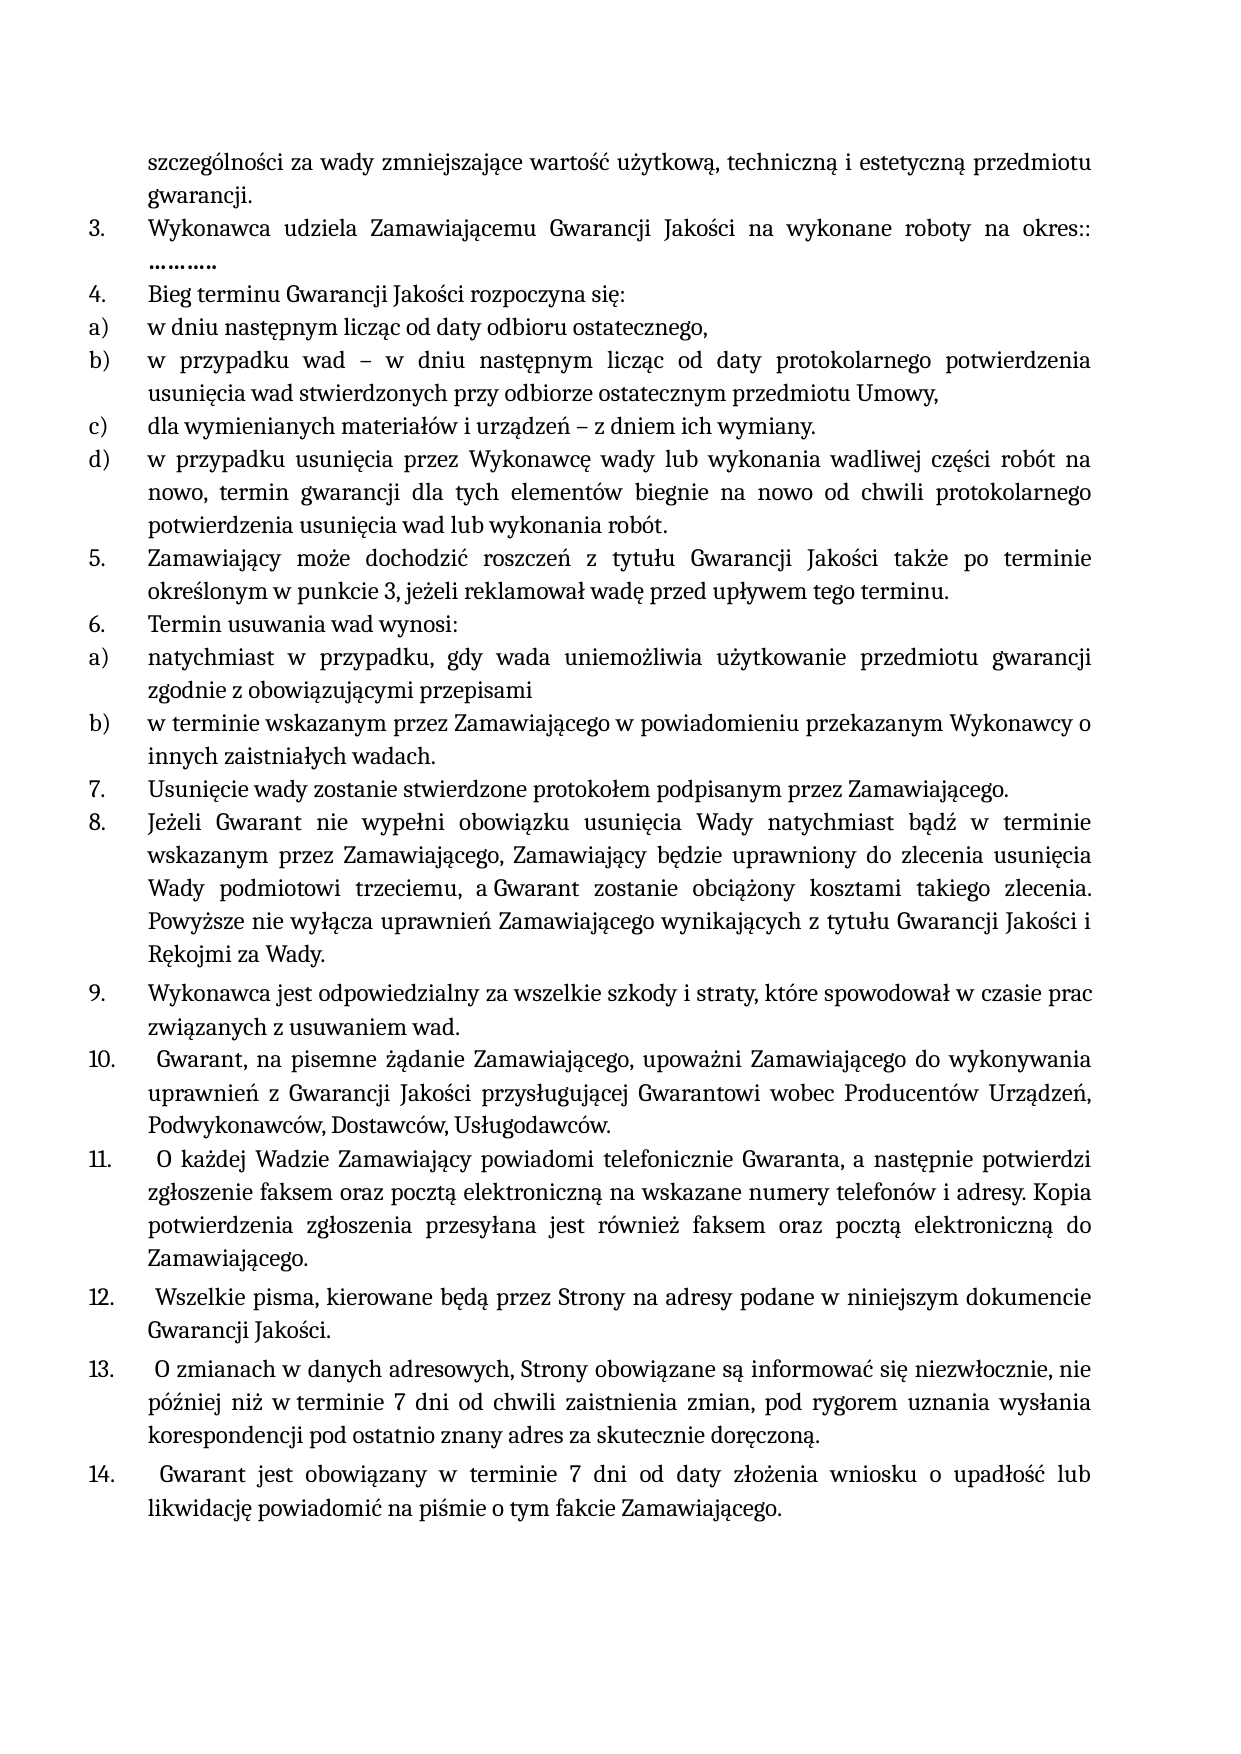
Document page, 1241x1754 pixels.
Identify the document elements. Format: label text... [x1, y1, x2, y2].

text a) natychmiast w przypadku, gdy wada uniemożliwia użytkowanie przedmiotu gwarancji zgodnie z obowiązującymi przepisami [88, 643, 1093, 705]
text a) w dniu następnym licząc od daty odbioru ostatecznego, [88, 313, 1093, 341]
text b) w terminie wskazanym przez Zamawiającego w powiadomieniu przekazanym Wykonawcy o innych zaistniałych wadach. [88, 709, 1093, 771]
text 4. Bieg terminu Gwarancji Jakości rozpoczyna się: [88, 280, 1093, 308]
text 7. Usunięcie wady zostanie stwierdzone protokołem podpisanym przez Zamawiającego. [88, 775, 1093, 804]
text 8. Jeżeli Gwarant nie wypełni obowiązku usunięcia Wady natychmiast bądź w terminie wskazanym przez Zamawiającego, Zamawiający będzie uprawniony do zlecenia usunięcia Wady podmiotowi trzeciemu, a Gwarant zostanie obciążony kosztami takiego zlecenia. Powyższe nie wyłącza uprawnień Zamawiającego wynikających z tytułu Gwarancji Jakości i Rękojmi za Wady. [88, 808, 1093, 969]
text 5. Zamawiający może dochodzić roszczeń z tytułu Gwarancji Jakości także po terminie określonym w punkcie 3, jeżeli reklamował wadę przed upływem tego terminu. [88, 544, 1093, 606]
text 11. O każdej Wadzie Zamawiający powiadomi telefonicznie Gwaranta, a następnie potwierdzi zgłoszenie faksem oraz pocztą elektroniczną na wskazane numery telefonów i adresy. Kopia potwierdzenia zgłoszenia przesyłana jest również faksem oraz pocztą elektroniczną do Zamawiającego. [88, 1144, 1093, 1272]
text 13. O zmianach w danych adresowych, Strony obowiązane są informować się niezwłocznie, nie później niż w terminie 7 dni od chwili zaistnienia zmian, pod rygorem uznania wysłania korespondencji pod ostatnio znany adres za skutecznie doręczoną. [88, 1355, 1093, 1450]
text 9. Wykonawca jest odpowiedzialny za wszelkie szkody i straty, które spowodował w czasie prac związanych z usuwaniem wad. [88, 979, 1093, 1041]
text 14. Gwarant jest obowiązany w terminie 7 dni od daty złożenia wniosku o upadłość lub likwidację powiadomić na piśmie o tym fakcie Zamawiającego. [88, 1460, 1093, 1522]
text c) dla wymienianych materiałów i urządzeń – z dniem ich wymiany. [88, 412, 1093, 441]
text szczególności za wady zmniejszające wartość użytkową, techniczną i estetyczną przedmiotu gwarancji. [88, 148, 1093, 209]
text b) w przypadku wad – w dniu następnym licząc od daty protokolarnego potwierdzenia usunięcia wad stwierdzonych przy odbiorze ostatecznym przedmiotu Umowy, [88, 346, 1093, 407]
text 3. Wykonawca udziela Zamawiającemu Gwarancji Jakości na wykonane roboty na okres:: ……….. [88, 214, 1093, 275]
text 6. Termin usuwania wad wynosi: [88, 610, 1093, 639]
text d) w przypadku usunięcia przez Wykonawcę wady lub wykonania wadliwej części robót na nowo, termin gwarancji dla tych elementów biegnie na nowo od chwili protokolarnego potwierdzenia usunięcia wad lub wykonania robót. [88, 445, 1093, 539]
text 10. Gwarant, na pisemne żądanie Zamawiającego, upoważni Zamawiającego do wykonywania uprawnień z Gwarancji Jakości przysługującej Gwarantowi wobec Producentów Urządzeń, Podwykonawców, Dostawców, Usługodawców. [88, 1045, 1093, 1140]
text 12. Wszelkie pisma, kierowane będą przez Strony na adresy podane w niniejszym dokumencie Gwarancji Jakości. [88, 1283, 1093, 1344]
